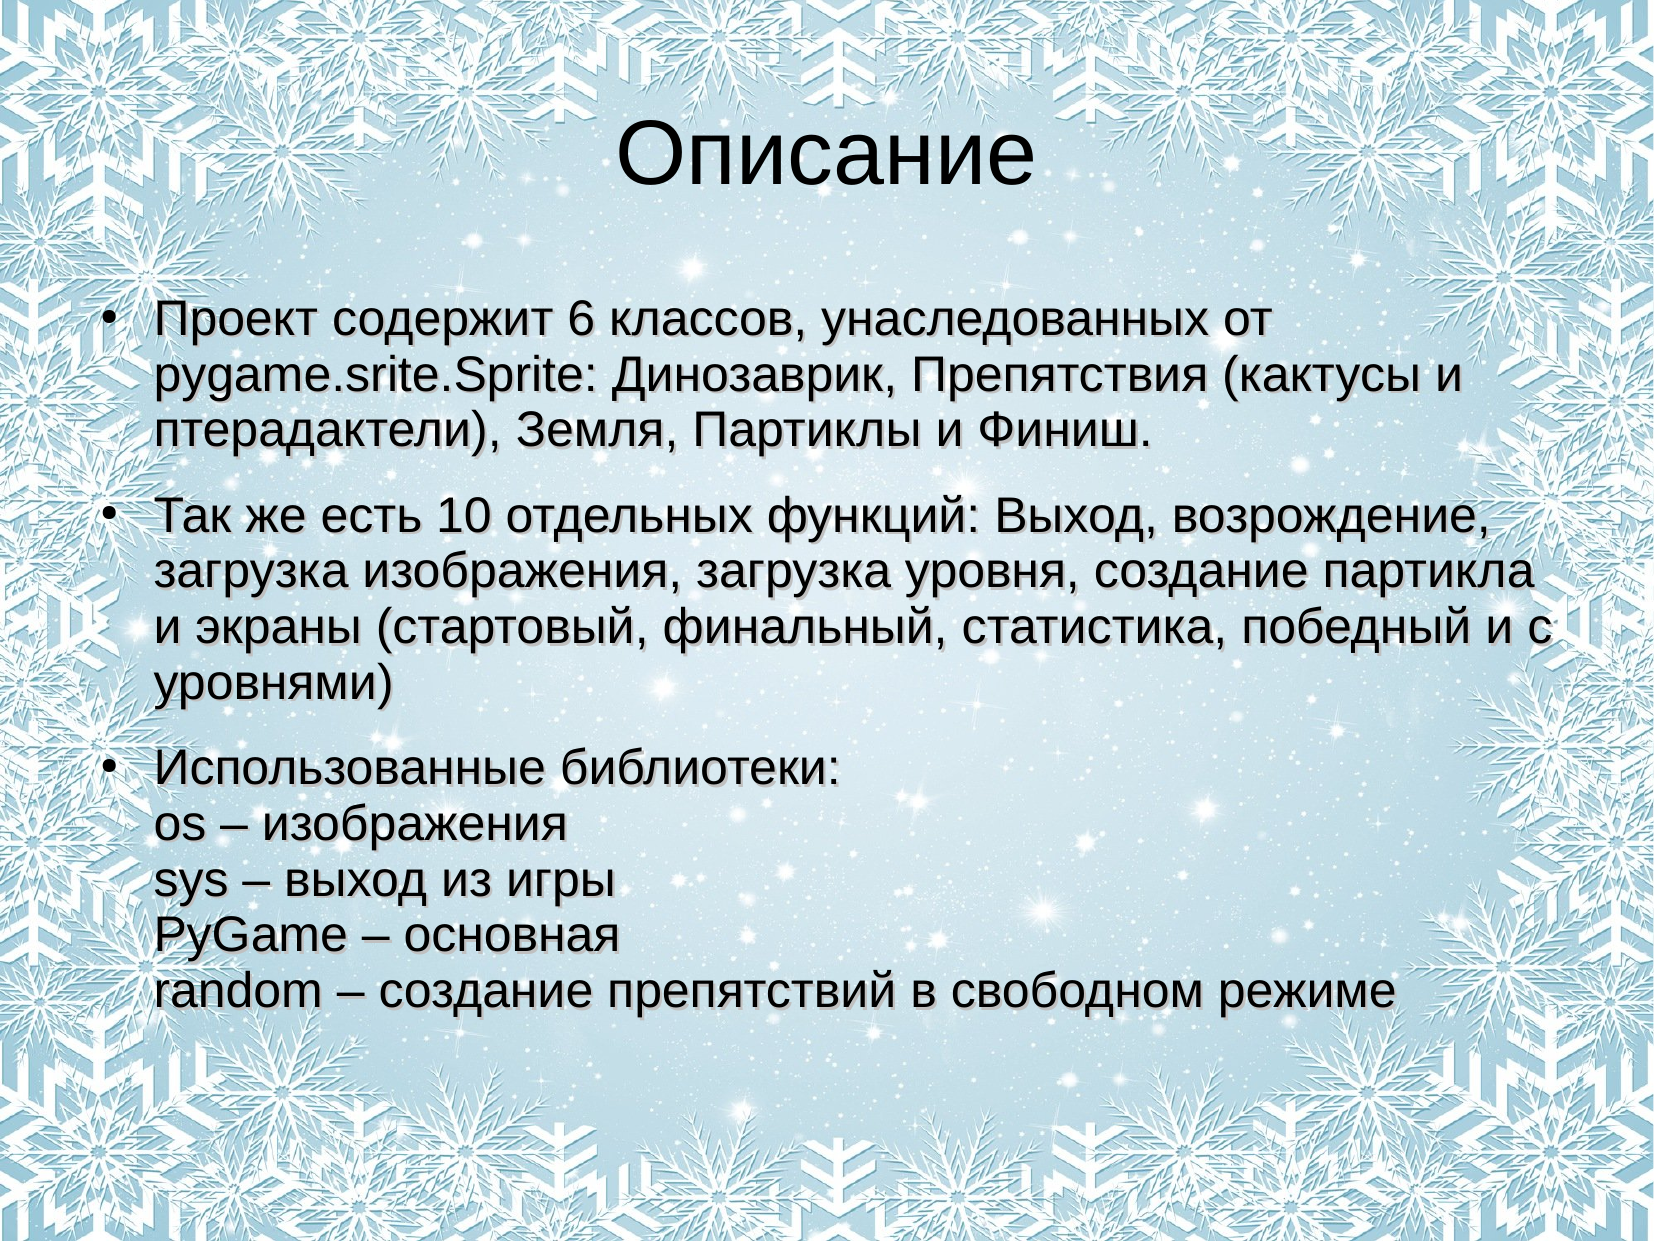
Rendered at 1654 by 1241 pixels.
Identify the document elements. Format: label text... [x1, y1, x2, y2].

picture [0, 0, 1654, 1241]
list Проект содержит 6 классов, унаследованных от pygame.srite.Sprite: Динозаврик, Препятствия (кактусы и птерадактели), Земля, Партиклы и Финиш. Так же есть 10 отдельных функций: Выход, возрождение, загрузка изображения, загрузка уровня, создание партикла и экраны (стартовый, финальный, статистика, победный и с уровнями) Использованные библиотеки: os – изображения sys – выход из игры PyGame – основная random – создание препятствий в свободном режиме [82, 290, 1571, 1109]
title Описание [82, 49, 1571, 257]
